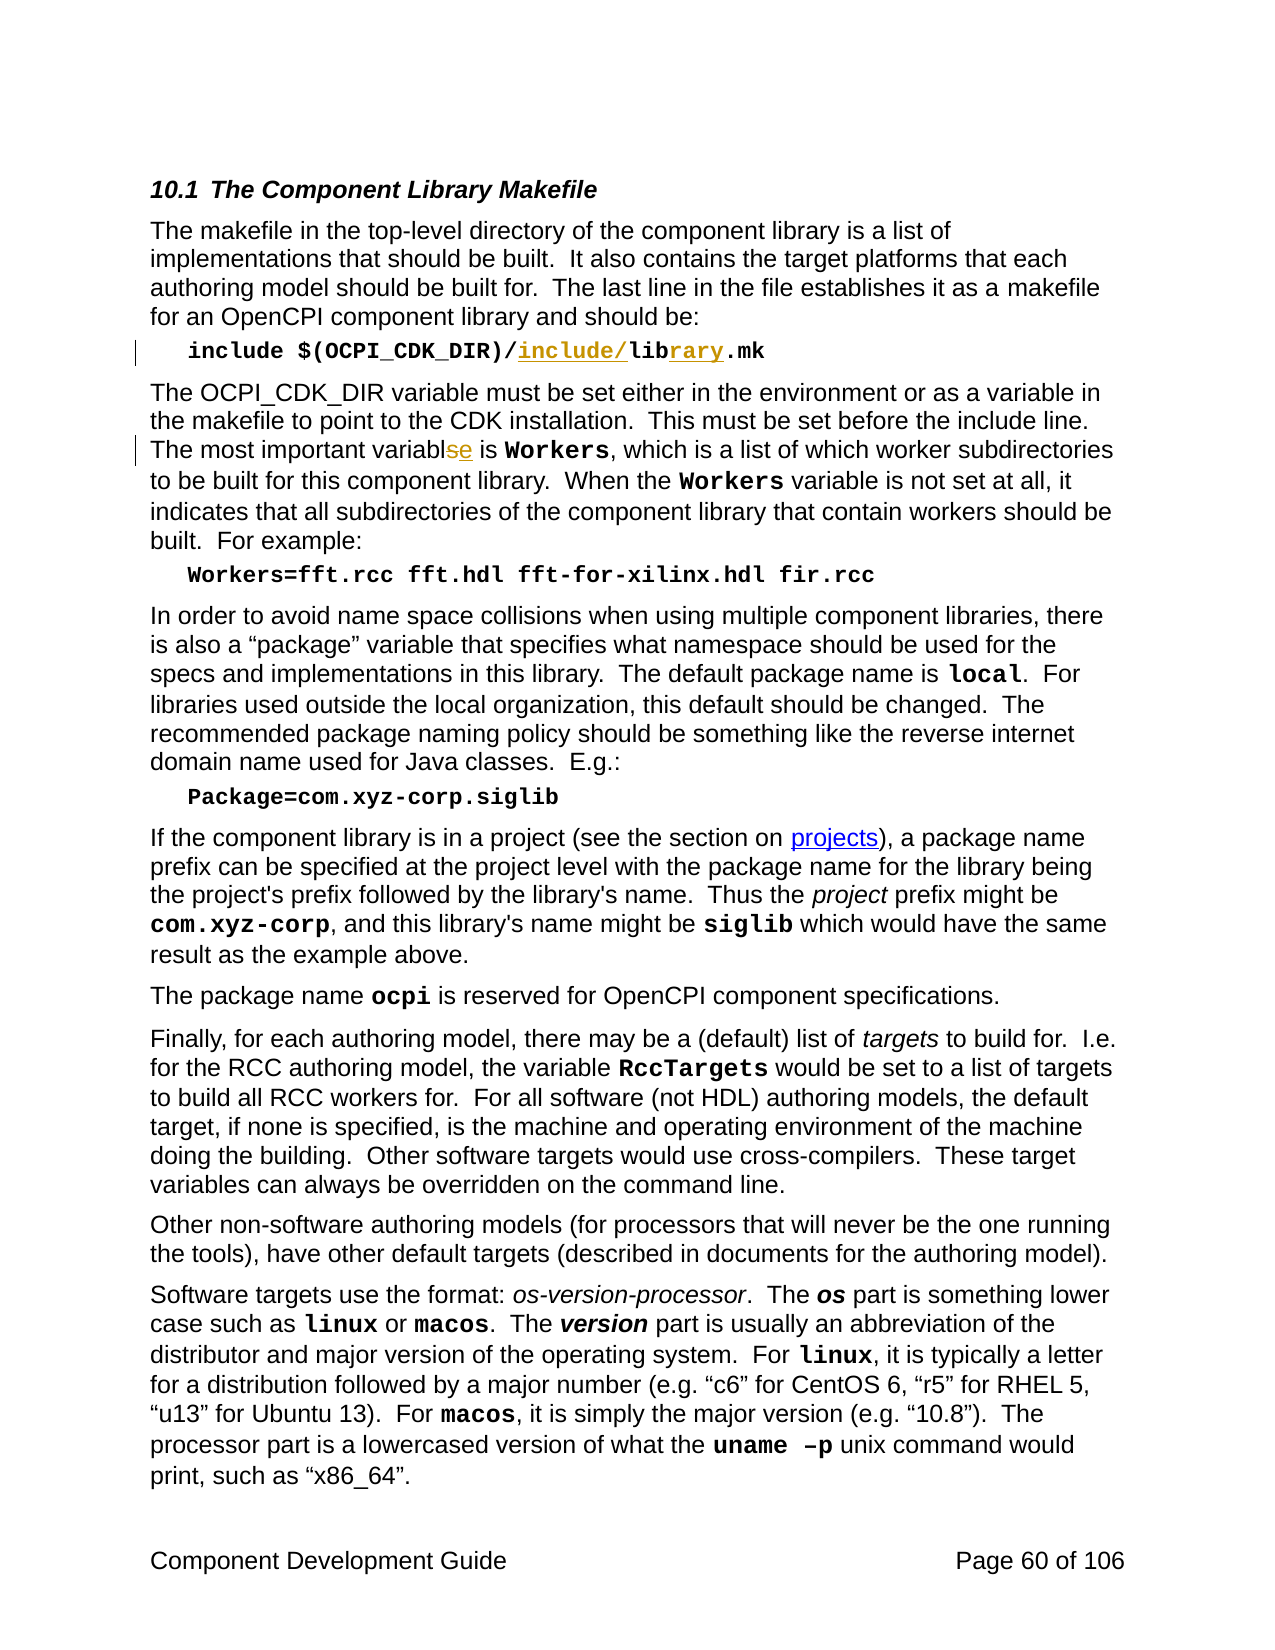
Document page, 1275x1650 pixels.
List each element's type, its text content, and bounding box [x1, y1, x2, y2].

text The makefile in the top-level directory of the component library is a list of implementations that should be built. It also contains the target platforms that each authoring model should be built for. The last line in the file establishes it as a makefile for an OpenCPI component library and should be: [150, 216, 1125, 331]
text The package name ocpi is reserved for OpenCPI component specifications. [150, 981, 1125, 1012]
text In order to avoid name space collisions when using multiple component libraries, there is also a “package” variable that specifies what namespace should be used for the specs and implementations in this library. The default package name is local. For libraries used outside the local organization, this default should be changed. The recommended package naming policy should be something like the reverse internet domain name used for Java classes. E.g.: [150, 601, 1125, 776]
text Other non-software authoring models (for processors that will never be the one running the tools), have other default targets (described in documents for the authoring model). [150, 1210, 1125, 1268]
text Package=com.xyz-corp.siglib [187, 785, 1125, 811]
text Workers=fft.rcc fft.hdl fft-for-xilinx.hdl fir.rcc [187, 563, 1125, 589]
text The OCPI_CDK_DIR variable must be set either in the environment or as a variable in the makefile to point to the CDK installation. This must be set before the include line. The most important variable is Workers, which is a list of which worker subdirectories to be built for this component library. When the Workers variable is not set at all, it indicates that all subdirectories of the component library that contain workers should be built. For example: [150, 378, 1125, 554]
text Finally, for each authoring model, there may be a (default) list of targets to build for. I.e. for the RCC authoring model, the variable RccTargets would be set to a list of targets to build all RCC workers for. For all software (not HDL) authoring models, the default target, if none is specified, is the machine and operating environment of the machine doing the building. Other software targets would use cross-compilers. These target variables can always be overridden on the command line. [150, 1024, 1125, 1198]
text include $(OCPI_CDK_DIR)/include/library.mk [187, 340, 1125, 366]
subtitle The Component Library Makefile [150, 175, 1125, 204]
text If the component library is in a project (see the section on projects), a package name prefix can be specified at the project level with the package name for the library being the project's prefix followed by the library's name. Thus the project prefix might be com.xyz-corp, and this library's name might be siglib which would have the same result as the example above. [150, 823, 1125, 969]
text Software targets use the format: os-version-processor. The os part is something lower case such as linux or macos. The version part is usually an abbreviation of the distributor and major version of the operating system. For linux, it is typically a letter for a distribution followed by a major number (e.g. “c6” for CentOS 6, “r5” for RHEL 5, “u13” for Ubuntu 13). For macos, it is simply the major version (e.g. “10.8”). The processor part is a lowercased version of what the uname –p unix command would print, such as “x86_64”. [150, 1280, 1125, 1490]
